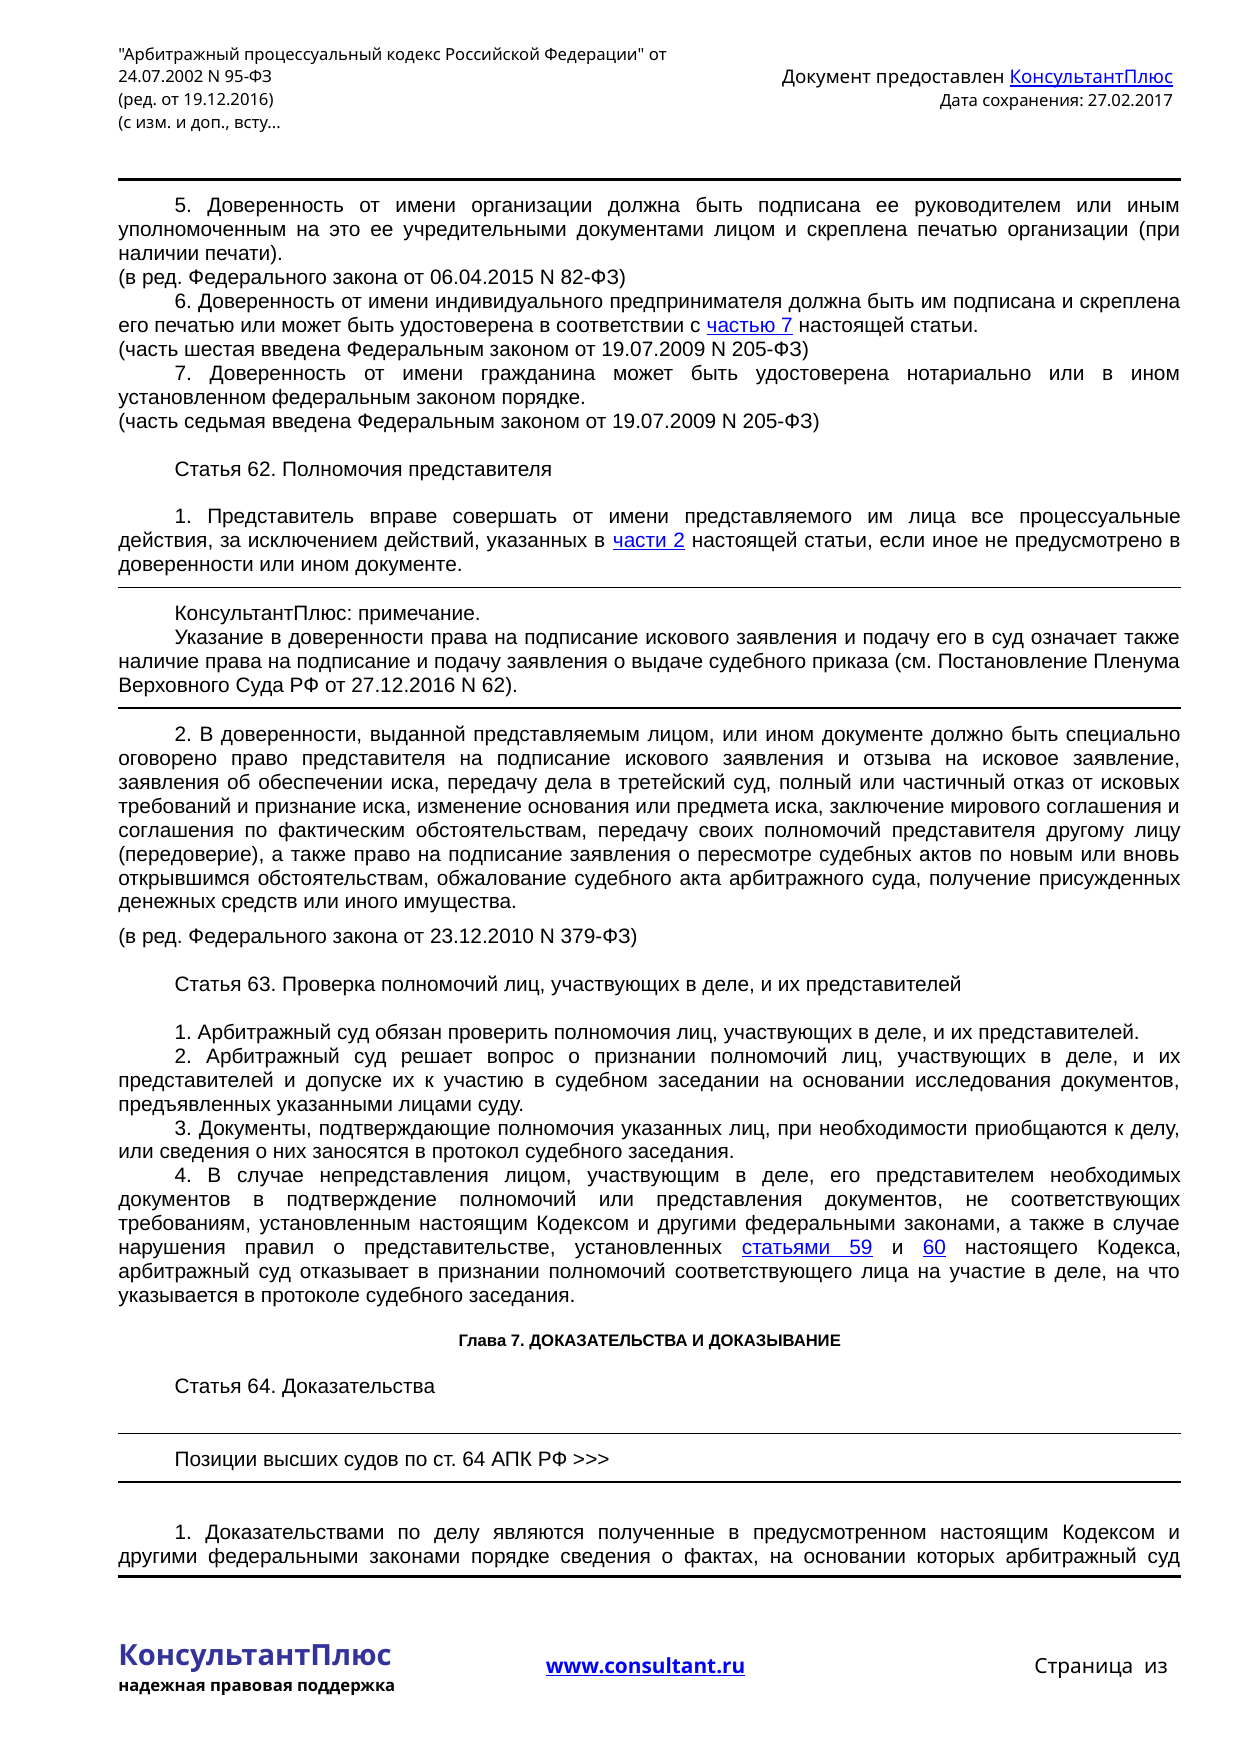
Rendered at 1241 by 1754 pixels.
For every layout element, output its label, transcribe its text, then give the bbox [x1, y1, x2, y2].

subtitle Статья 62. Полномочия представителя [118, 456, 1181, 480]
text (в ред. Федерального закона от 06.04.2015 N 82-ФЗ) [118, 265, 1181, 289]
text 1. Доказательствами по делу являются полученные в предусмотренном настоящим Кодексом и другими федеральными законами порядке сведения о фактах, на основании которых арбитражный суд [118, 1519, 1181, 1567]
text 7. Доверенность от имени гражданина может быть удостоверена нотариально или в ином установленном федеральным законом порядке. [118, 361, 1181, 408]
text 3. Документы, подтверждающие полномочия указанных лиц, при необходимости приобщаются к делу, или сведения о них заносятся в протокол судебного заседания. [118, 1115, 1181, 1163]
text (часть шестая введена Федеральным законом от 19.07.2009 N 205-ФЗ) [118, 337, 1181, 361]
text 1. Арбитражный суд обязан проверить полномочия лиц, участвующих в деле, и их представителей. [118, 1019, 1181, 1043]
text (в ред. Федерального закона от 23.12.2010 N 379-ФЗ) [118, 924, 1181, 948]
text (часть седьмая введена Федеральным законом от 19.07.2009 N 205-ФЗ) [118, 408, 1181, 432]
subtitle Статья 63. Проверка полномочий лиц, участвующих в деле, и их представителей [118, 972, 1181, 996]
text Указание в доверенности права на подписание искового заявления и подачу его в суд означает также наличие права на подписание и подачу заявления о выдаче судебного приказа (см. Постановление Пленума Верховного Суда РФ от 27.12.2016 N 62). [118, 625, 1181, 697]
text 2. В доверенности, выданной представляемым лицом, или ином документе должно быть специально оговорено право представителя на подписание искового заявления и отзыва на исковое заявление, заявления об обеспечении иска, передачу дела в третейский суд, полный или частичный отказ от исковых требований и признание иска, изменение основания или предмета иска, заключение мирового соглашения и соглашения по фактическим обстоятельствам, передачу своих полномочий представителя другому лицу (передоверие), а также право на подписание заявления о пересмотре судебных актов по новым или вновь открывшимся обстоятельствам, обжалование судебного акта арбитражного суда, получение присужденных денежных средств или иного имущества. [118, 720, 1181, 913]
text КонсультантПлюс: примечание. [118, 601, 1181, 625]
title Глава 7. ДОКАЗАТЕЛЬСТВА И ДОКАЗЫВАНИЕ [118, 1331, 1181, 1350]
subtitle Статья 64. Доказательства [118, 1374, 1181, 1398]
text 5. Доверенность от имени организации должна быть подписана ее руководителем или иным уполномоченным на это ее учредительными документами лицом и скреплена печатью организации (при наличии печати). [118, 193, 1181, 265]
text 1. Представитель вправе совершать от имени представляемого им лица все процессуальные действия, за исключением действий, указанных в части 2 настоящей статьи, если иное не предусмотрено в доверенности или ином документе. [118, 504, 1181, 576]
text 6. Доверенность от имени индивидуального предпринимателя должна быть им подписана и скреплена его печатью или может быть удостоверена в соответствии с частью 7 настоящей статьи. [118, 289, 1181, 337]
text 4. В случае непредставления лицом, участвующим в деле, его представителем необходимых документов в подтверждение полномочий или представления документов, не соответствующих требованиям, установленным настоящим Кодексом и другими федеральными законами, а также в случае нарушения правил о представительстве, установленных статьями 59 и 60 настоящего Кодекса, арбитражный суд отказывает в признании полномочий соответствующего лица на участие в деле, на что указывается в протоколе судебного заседания. [118, 1163, 1181, 1307]
text 2. Арбитражный суд решает вопрос о признании полномочий лиц, участвующих в деле, и их представителей и допуске их к участию в судебном заседании на основании исследования документов, предъявленных указанными лицами суду. [118, 1043, 1181, 1115]
text Позиции высших судов по ст. 64 АПК РФ >>> [118, 1447, 1181, 1471]
